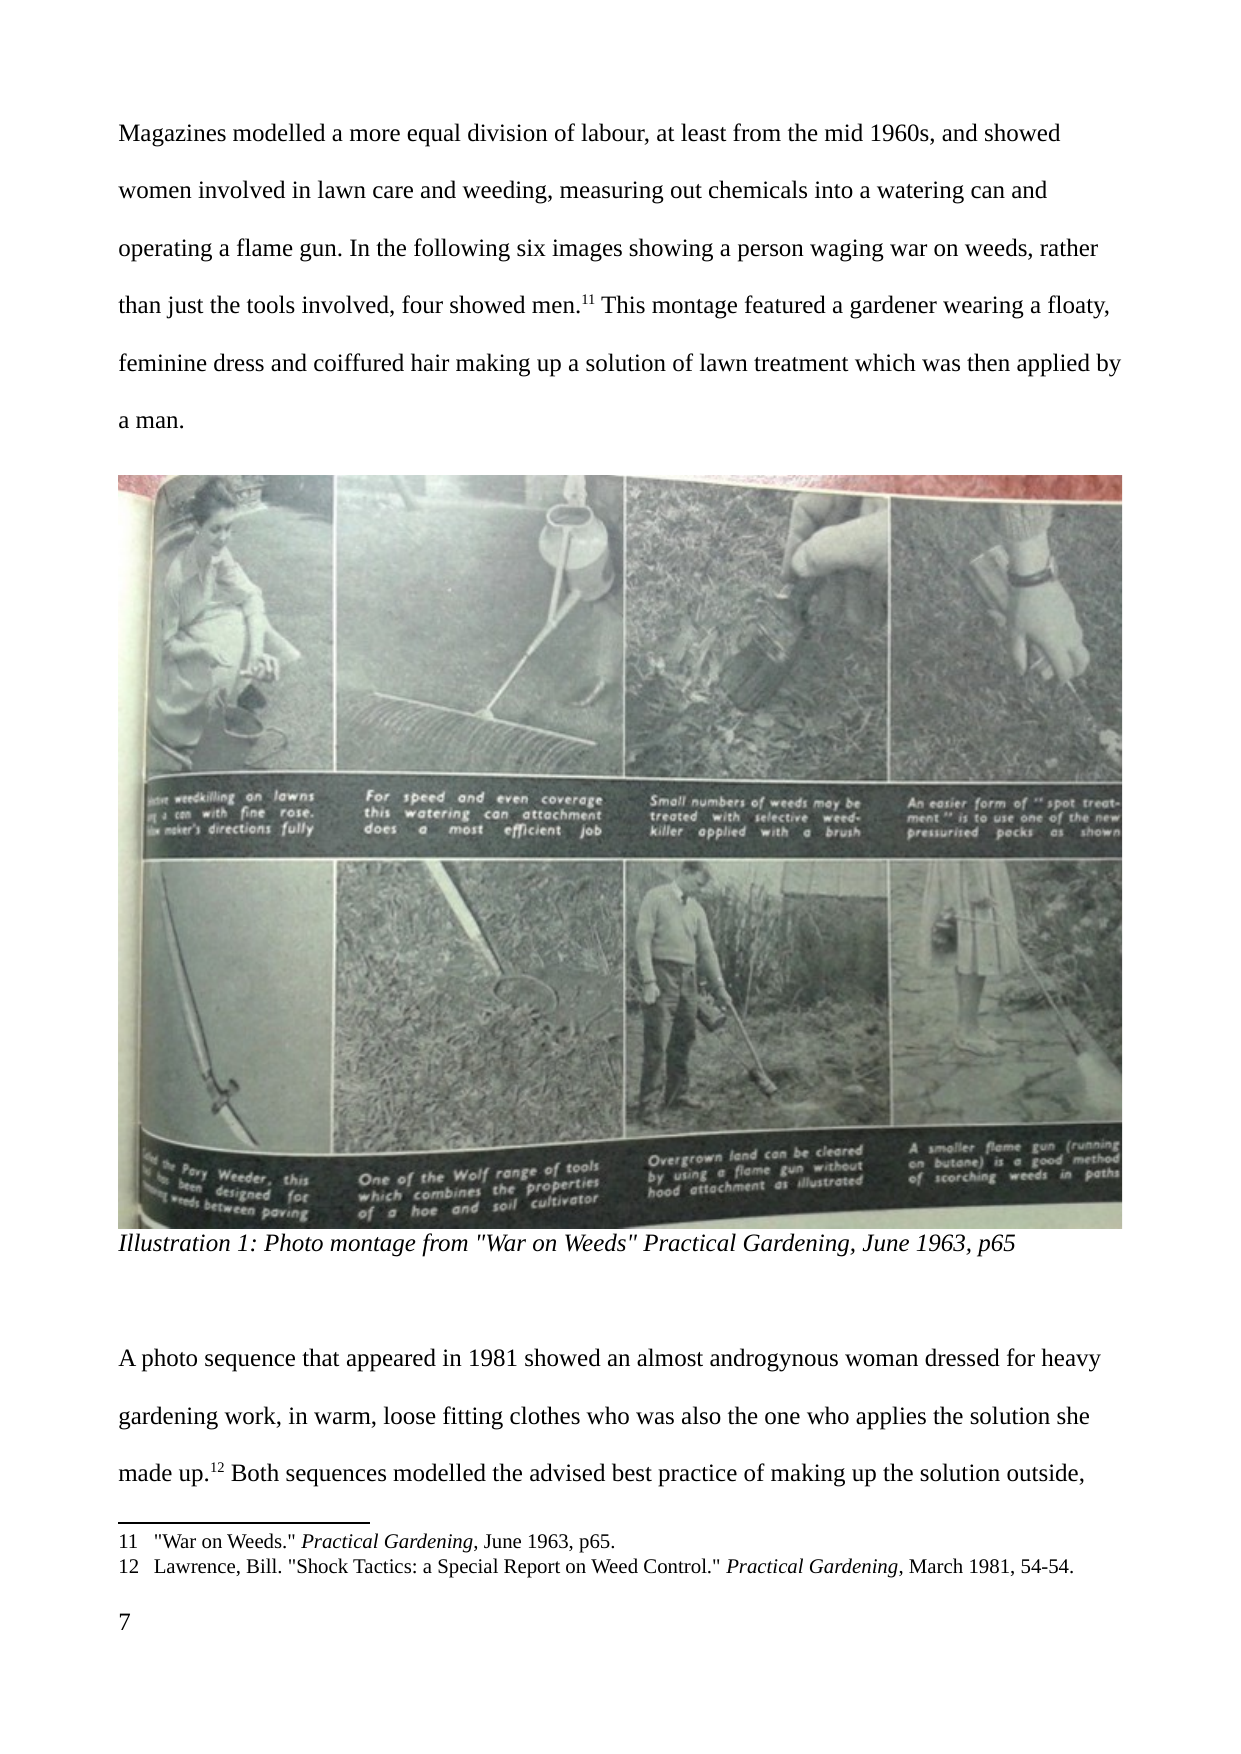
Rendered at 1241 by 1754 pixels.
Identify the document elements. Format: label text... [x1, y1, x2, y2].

text Lawrence, Bill. "Shock Tactics: a Special Report on Weed Control." Practical Gardening, March 1981, 54-54. [118, 1553, 1122, 1578]
picture [118, 475, 1123, 1229]
text Magazines modelled a more equal division of labour, at least from the mid 1960s, and showed women involved in lawn care and weeding, measuring out chemicals into a watering can and operating a flame gun. In the following six images showing a person waging war on weeds, rather than just the tools involved, four showed men. This montage featured a gardener wearing a floaty, feminine dress and coiffured hair making up a solution of lawn treatment which was then applied by a man. [118, 118, 1122, 434]
text A photo sequence that appeared in 1981 showed an almost androgynous woman dressed for heavy gardening work, in warm, loose fitting clothes who was also the one who applies the solution she made up. Both sequences modelled the advised best practice of making up the solution outside, [118, 1343, 1122, 1487]
text Illustration 1: Photo montage from "War on Weeds" Practical Gardening, June 1963, p65 [118, 1229, 1122, 1257]
text "War on Weeds." Practical Gardening, June 1963, p65. [118, 1529, 1122, 1553]
